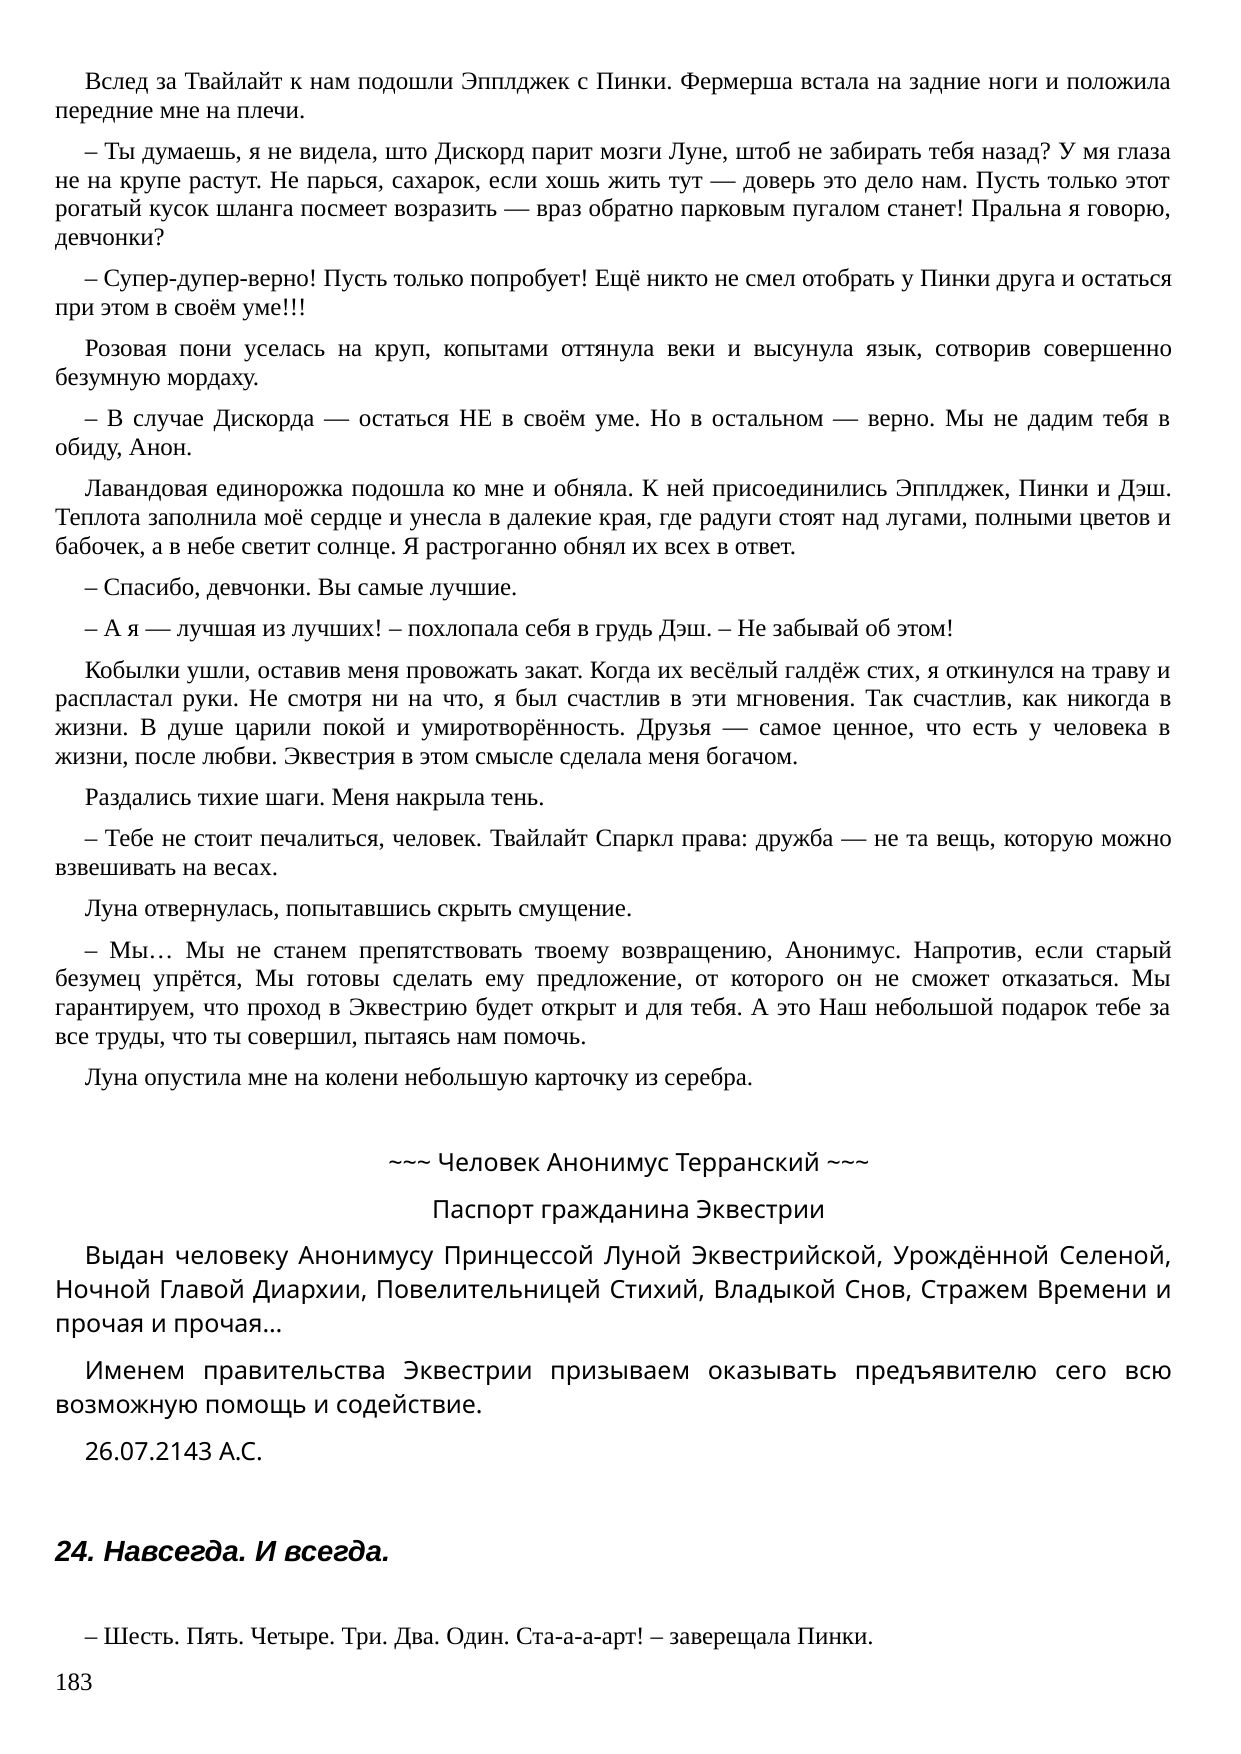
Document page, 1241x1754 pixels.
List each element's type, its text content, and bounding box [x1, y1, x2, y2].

text Розовая пони уселась на круп, копытами оттянула веки и высунула язык, сотворив совершенно безумную мордаху. [55, 333, 1173, 391]
text Паспорт гражданина Эквестрии [55, 1191, 1173, 1225]
text – Ты думаешь, я не видела, што Дискорд парит мозги Луне, штоб не забирать тебя назад? У мя глаза не на крупе растут. Не парься, сахарок, если хошь жить тут — доверь это дело нам. Пусть только этот рогатый кусок шланга посмеет возразить — враз обратно парковым пугалом станет! Пральна я говорю, девчонки? [55, 136, 1173, 251]
text 26.07.2143 А.С. [55, 1433, 1173, 1467]
text – В случае Дискорда — остаться НЕ в своём уме. Но в остальном — верно. Мы не дадим тебя в обиду, Анон. [55, 403, 1173, 461]
text Раздались тихие шаги. Меня накрыла тень. [55, 782, 1173, 811]
text Луна отвернулась, попытавшись скрыть смущение. [55, 893, 1173, 922]
text – Шесть. Пять. Четыре. Три. Два. Один. Ста-а-а-арт! – заверещала Пинки. [55, 1621, 1173, 1649]
text – Супер-дупер-верно! Пусть только попробует! Ещё никто не смел отобрать у Пинки друга и остаться при этом в своём уме!!! [55, 263, 1173, 321]
text ~~~ Человек Анонимус Терранский ~~~ [55, 1145, 1173, 1179]
text Выдан человеку Анонимусу Принцессой Луной Эквестрийской, Урождённой Селеной, Ночной Главой Диархии, Повелительницей Стихий, Владыкой Снов, Стражем Времени и прочая и прочая… [55, 1238, 1173, 1340]
text Лавандовая единорожка подошла ко мне и обняла. К ней присоединились Эпплджек, Пинки и Дэш. Теплота заполнила моё сердце и унесла в далекие края, где радуги стоят над лугами, полными цветов и бабочек, а в небе светит солнце. Я растроганно обнял их всех в ответ. [55, 473, 1173, 560]
subtitle 24. Навсегда. И всегда. [55, 1533, 1173, 1567]
text – Тебе не стоит печалиться, человек. Твайлайт Спаркл права: дружба — не та вещь, которую можно взвешивать на весах. [55, 823, 1173, 881]
text Именем правительства Эквестрии призываем оказывать предъявителю сего всю возможную помощь и содействие. [55, 1353, 1173, 1421]
text – Мы… Мы не станем препятствовать твоему возвращению, Анонимус. Напротив, если старый безумец упрётся, Мы готовы сделать ему предложение, от которого он не сможет отказаться. Мы гарантируем, что проход в Эквестрию будет открыт и для тебя. А это Наш небольшой подарок тебе за все труды, что ты совершил, пытаясь нам помочь. [55, 935, 1173, 1050]
text Луна опустила мне на колени небольшую карточку из серебра. [55, 1062, 1173, 1091]
text – А я — лучшая из лучших! – похлопала себя в грудь Дэш. – Не забывай об этом! [55, 613, 1173, 642]
text Вслед за Твайлайт к нам подошли Эпплджек с Пинки. Фермерша встала на задние ноги и положила передние мне на плечи. [55, 66, 1173, 123]
text – Спасибо, девчонки. Вы самые лучшие. [55, 572, 1173, 601]
text Кобылки ушли, оставив меня провожать закат. Когда их весёлый галдёж стих, я откинулся на траву и распластал руки. Не смотря ни на что, я был счастлив в эти мгновения. Так счастлив, как никогда в жизни. В душе царили покой и умиротворённость. Друзья — самое ценное, что есть у человека в жизни, после любви. Эквестрия в этом смысле сделала меня богачом. [55, 655, 1173, 770]
